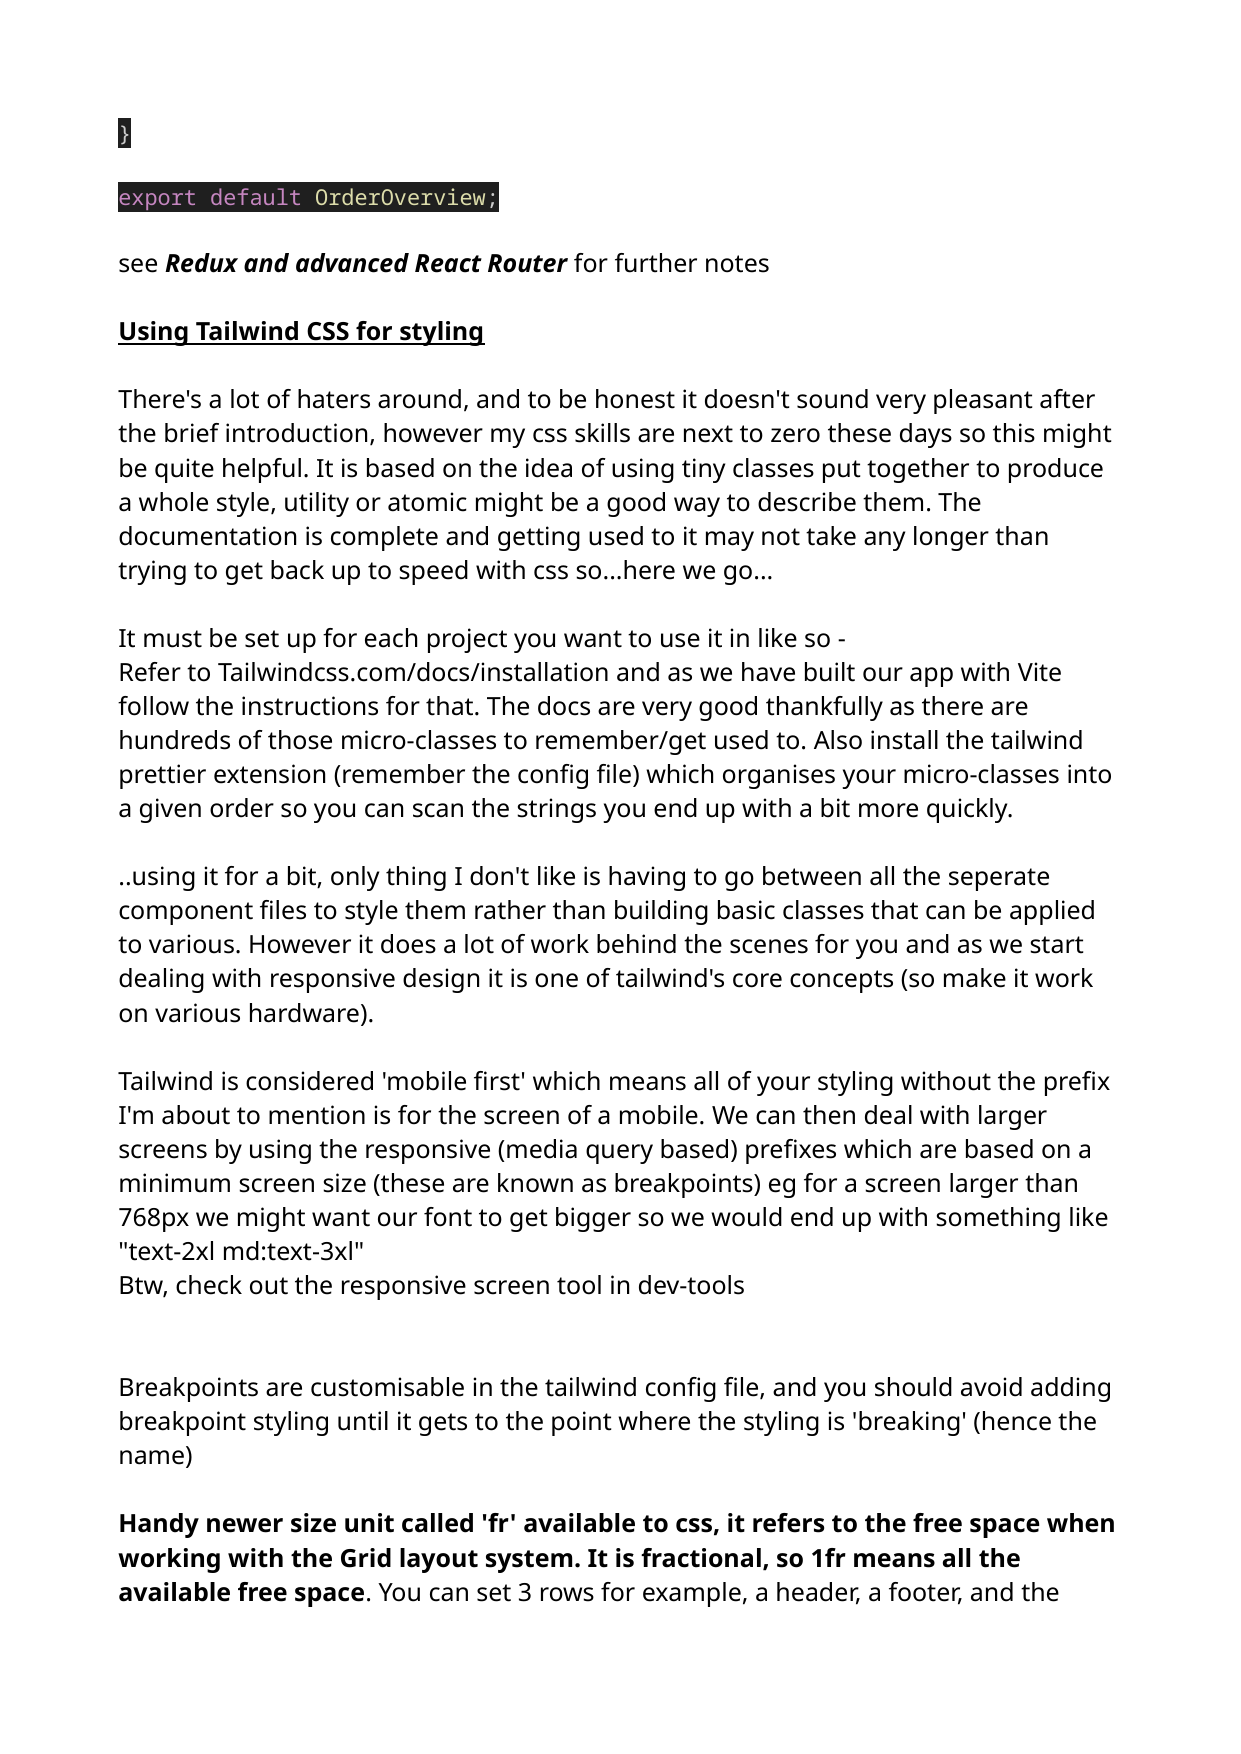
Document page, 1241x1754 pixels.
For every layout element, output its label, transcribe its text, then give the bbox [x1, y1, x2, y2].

text } [118, 118, 1122, 148]
text It must be set up for each project you want to use it in like so - [118, 621, 1122, 654]
text Refer to Tailwindcss.com/docs/installation and as we have built our app with Vite follow the instructions for that. The docs are very good thankfully as there are hundreds of those micro-classes to remember/get used to. Also install the tailwind prettier extension (remember the config file) which organises your micro-classes into a given order so you can scan the strings you end up with a bit more quickly. [118, 654, 1122, 825]
text Breakpoints are customisable in the tailwind config file, and you should avoid adding breakpoint styling until it gets to the point where the styling is 'breaking' (hence the name) [118, 1370, 1122, 1472]
text Btw, check out the responsive screen tool in dev-tools [118, 1268, 1122, 1302]
text Handy newer size unit called 'fr' available to css, it refers to the free space when working with the Grid layout system. It is fractional, so 1fr means all the available free space. You can set 3 rows for example, a header, a footer, and the [118, 1506, 1122, 1608]
text ..using it for a bit, only thing I don't like is having to go between all the seperate component files to style them rather than building basic classes that can be applied to various. However it does a lot of work behind the scenes for you and as we start dealing with responsive design it is one of tailwind's core concepts (so make it work on various hardware). [118, 859, 1122, 1029]
text Tailwind is considered 'mobile first' which means all of your styling without the prefix I'm about to mention is for the screen of a mobile. We can then deal with larger screens by using the responsive (media query based) prefixes which are based on a minimum screen size (these are known as breakpoints) eg for a screen larger than 768px we might want our font to get bigger so we would end up with something like "text-2xl md:text-3xl" [118, 1063, 1122, 1268]
text Using Tailwind CSS for styling [118, 314, 1122, 348]
text There's a lot of haters around, and to be honest it doesn't sound very pleasant after the brief introduction, however my css skills are next to zero these days so this might be quite helpful. It is based on the idea of using tiny classes put together to produce a whole style, utility or atomic might be a good way to describe them. The documentation is complete and getting used to it may not take any longer than trying to get back up to speed with css so...here we go... [118, 382, 1122, 586]
text see Redux and advanced React Router for further notes [118, 246, 1122, 280]
text export default OrderOverview; [118, 182, 1122, 212]
